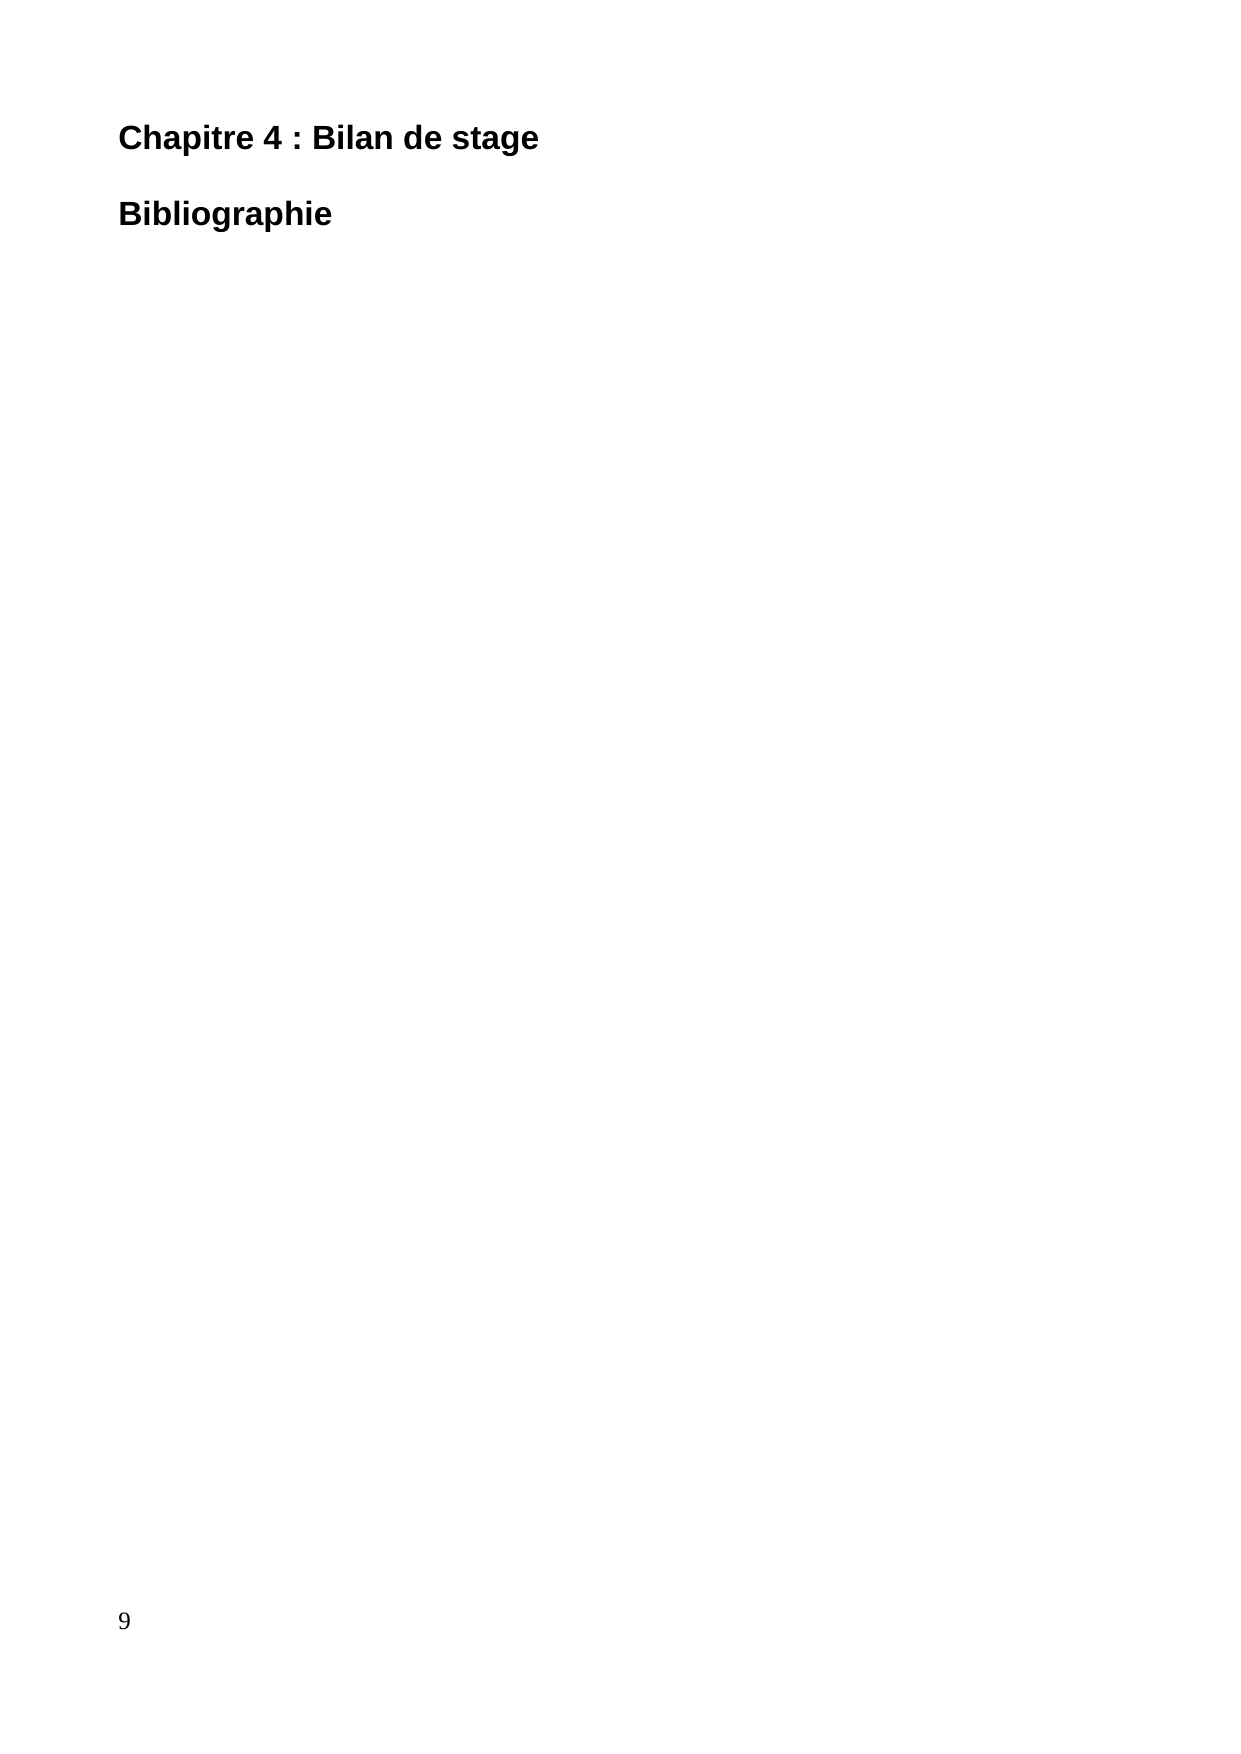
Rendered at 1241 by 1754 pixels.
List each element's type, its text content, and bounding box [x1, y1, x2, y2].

subtitle Bibliographie [118, 194, 1122, 233]
subtitle Chapitre 4 : Bilan de stage [118, 118, 1122, 157]
